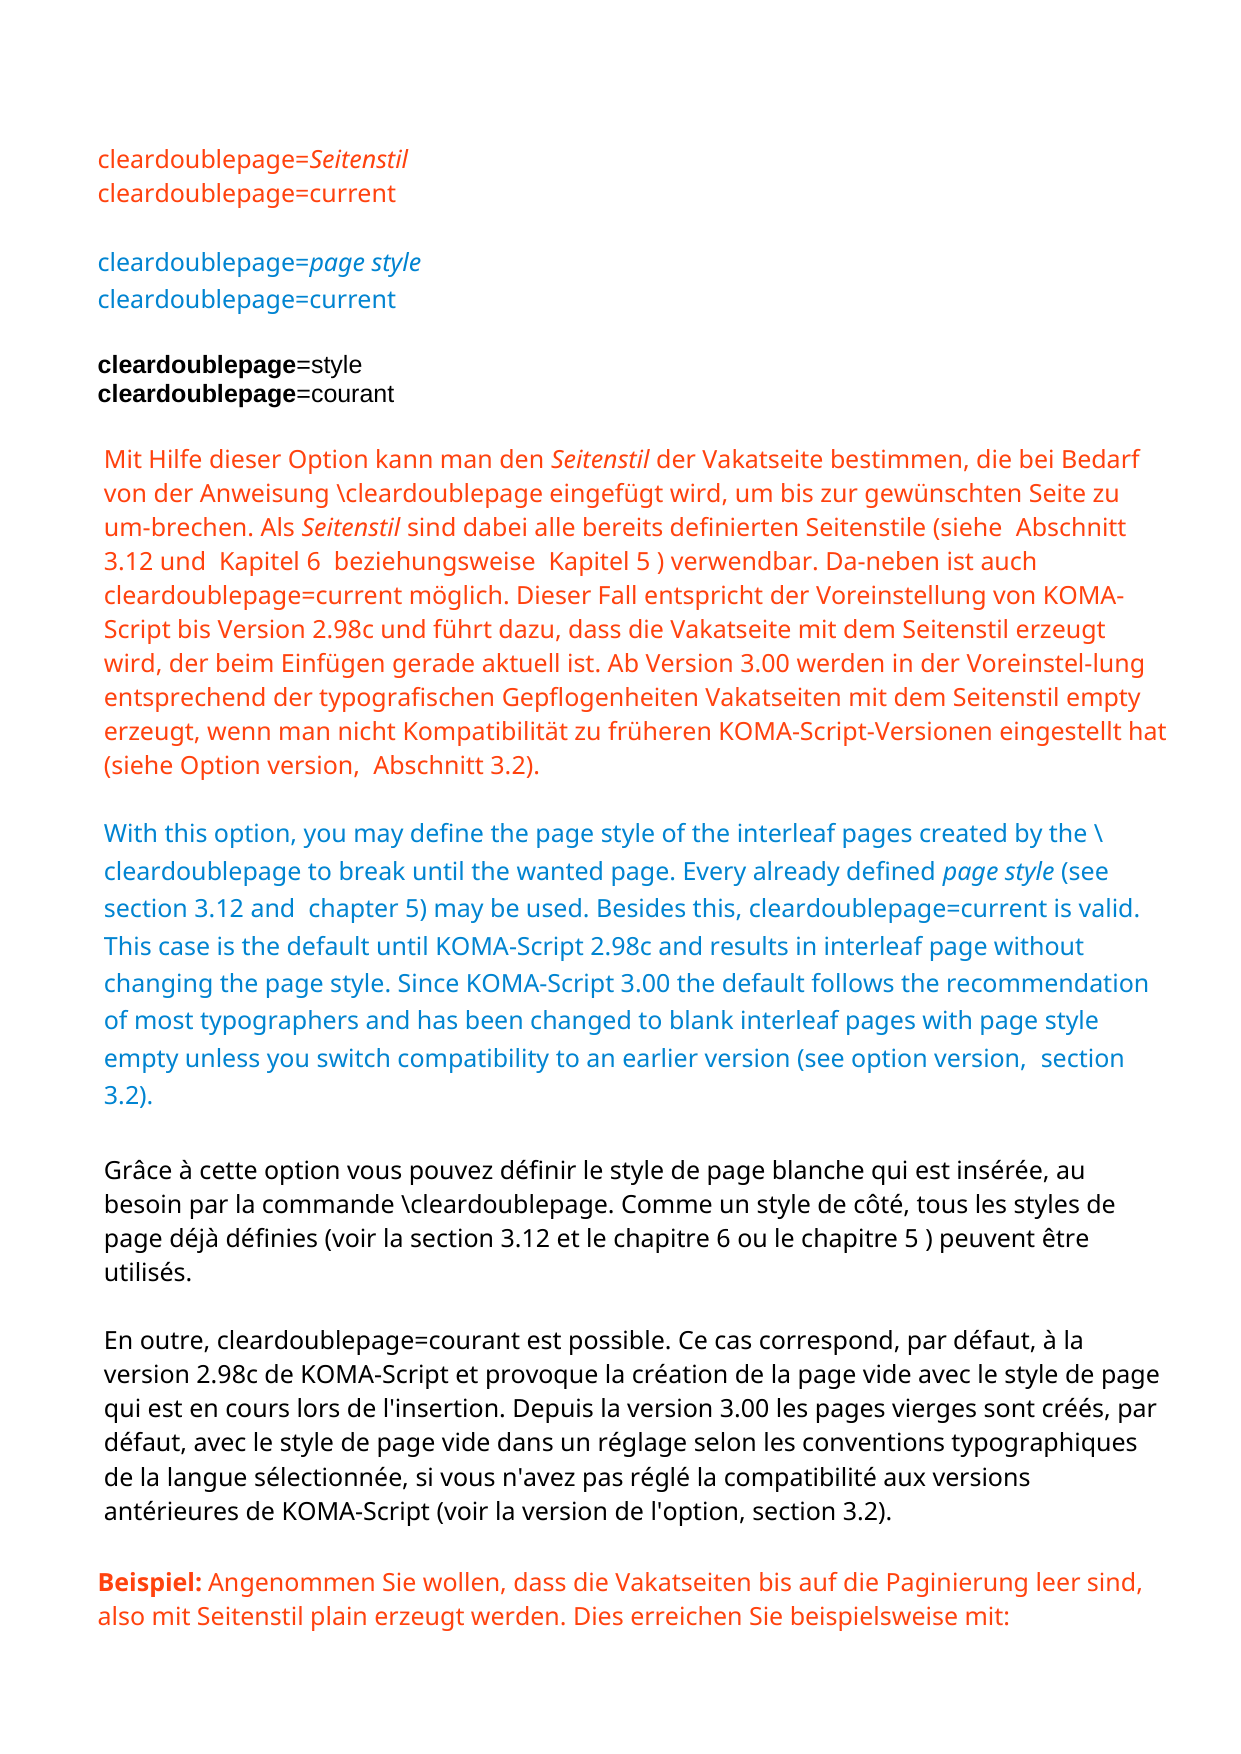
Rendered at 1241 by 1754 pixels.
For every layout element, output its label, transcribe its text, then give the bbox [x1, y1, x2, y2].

text cleardoublepage=Seitenstil [97, 142, 1172, 176]
text Grâce à cette option vous pouvez définir le style de page blanche qui est insérée, au besoin par la commande \cleardoublepage. Comme un style de côté, tous les styles de page déjà définies (voir la section 3.12 et le chapitre 6 ou le chapitre 5 ) peuvent être utilisés. [104, 1153, 1170, 1289]
text cleardoublepage=page style [97, 244, 1172, 278]
text Beispiel: Angenommen Sie wollen, dass die Vakatseiten bis auf die Paginierung leer sind, also mit Seitenstil plain erzeugt werden. Dies erreichen Sie beispielsweise mit: [97, 1565, 1172, 1633]
text cleardoublepage=style [97, 350, 1172, 378]
text cleardoublepage=courant [97, 378, 1172, 407]
text With this option, you may define the page style of the interleaf pages created by the \cleardoublepage to break until the wanted page. Every already defined page style (see section 3.12 and chapter 5) may be used. Besides this, cleardoublepage=current is valid. This case is the default until KOMA-Script 2.98c and results in interleaf page without changing the page style. Since KOMA-Script 3.00 the default follows the recommendation of most typographers and has been changed to blank interleaf pages with page style empty unless you switch compatibility to an earlier version (see option version, section 3.2). [104, 816, 1172, 1112]
text Mit Hilfe dieser Option kann man den Seitenstil der Vakatseite bestimmen, die bei Bedarf von der Anweisung \cleardoublepage eingefügt wird, um bis zur gewünschten Seite zu um-brechen. Als Seitenstil sind dabei alle bereits definierten Seitenstile (siehe Abschnitt 3.12 und Kapitel 6 beziehungsweise Kapitel 5 ) verwendbar. Da-neben ist auch cleardoublepage=current möglich. Dieser Fall entspricht der Voreinstellung von KOMA-Script bis Version 2.98c und führt dazu, dass die Vakatseite mit dem Seitenstil erzeugt wird, der beim Einfügen gerade aktuell ist. Ab Version 3.00 werden in der Voreinstel-lung entsprechend der typografischen Gepflogenheiten Vakatseiten mit dem Seitenstil empty erzeugt, wenn man nicht Kompatibilität zu früheren KOMA-Script-Versionen eingestellt hat (siehe Option version, Abschnitt 3.2). [104, 441, 1170, 782]
text cleardoublepage=current [97, 176, 1172, 210]
text En outre, cleardoublepage=courant est possible. Ce cas correspond, par défaut, à la version 2.98c de KOMA-Script et provoque la création de la page vide avec le style de page qui est en cours lors de l'insertion. Depuis la version 3.00 les pages vierges sont créés, par défaut, avec le style de page vide dans un réglage selon les conventions typographiques de la langue sélectionnée, si vous n'avez pas réglé la compatibilité aux versions antérieures de KOMA-Script (voir la version de l'option, section 3.2). [104, 1323, 1170, 1527]
text cleardoublepage=current [97, 282, 1172, 316]
